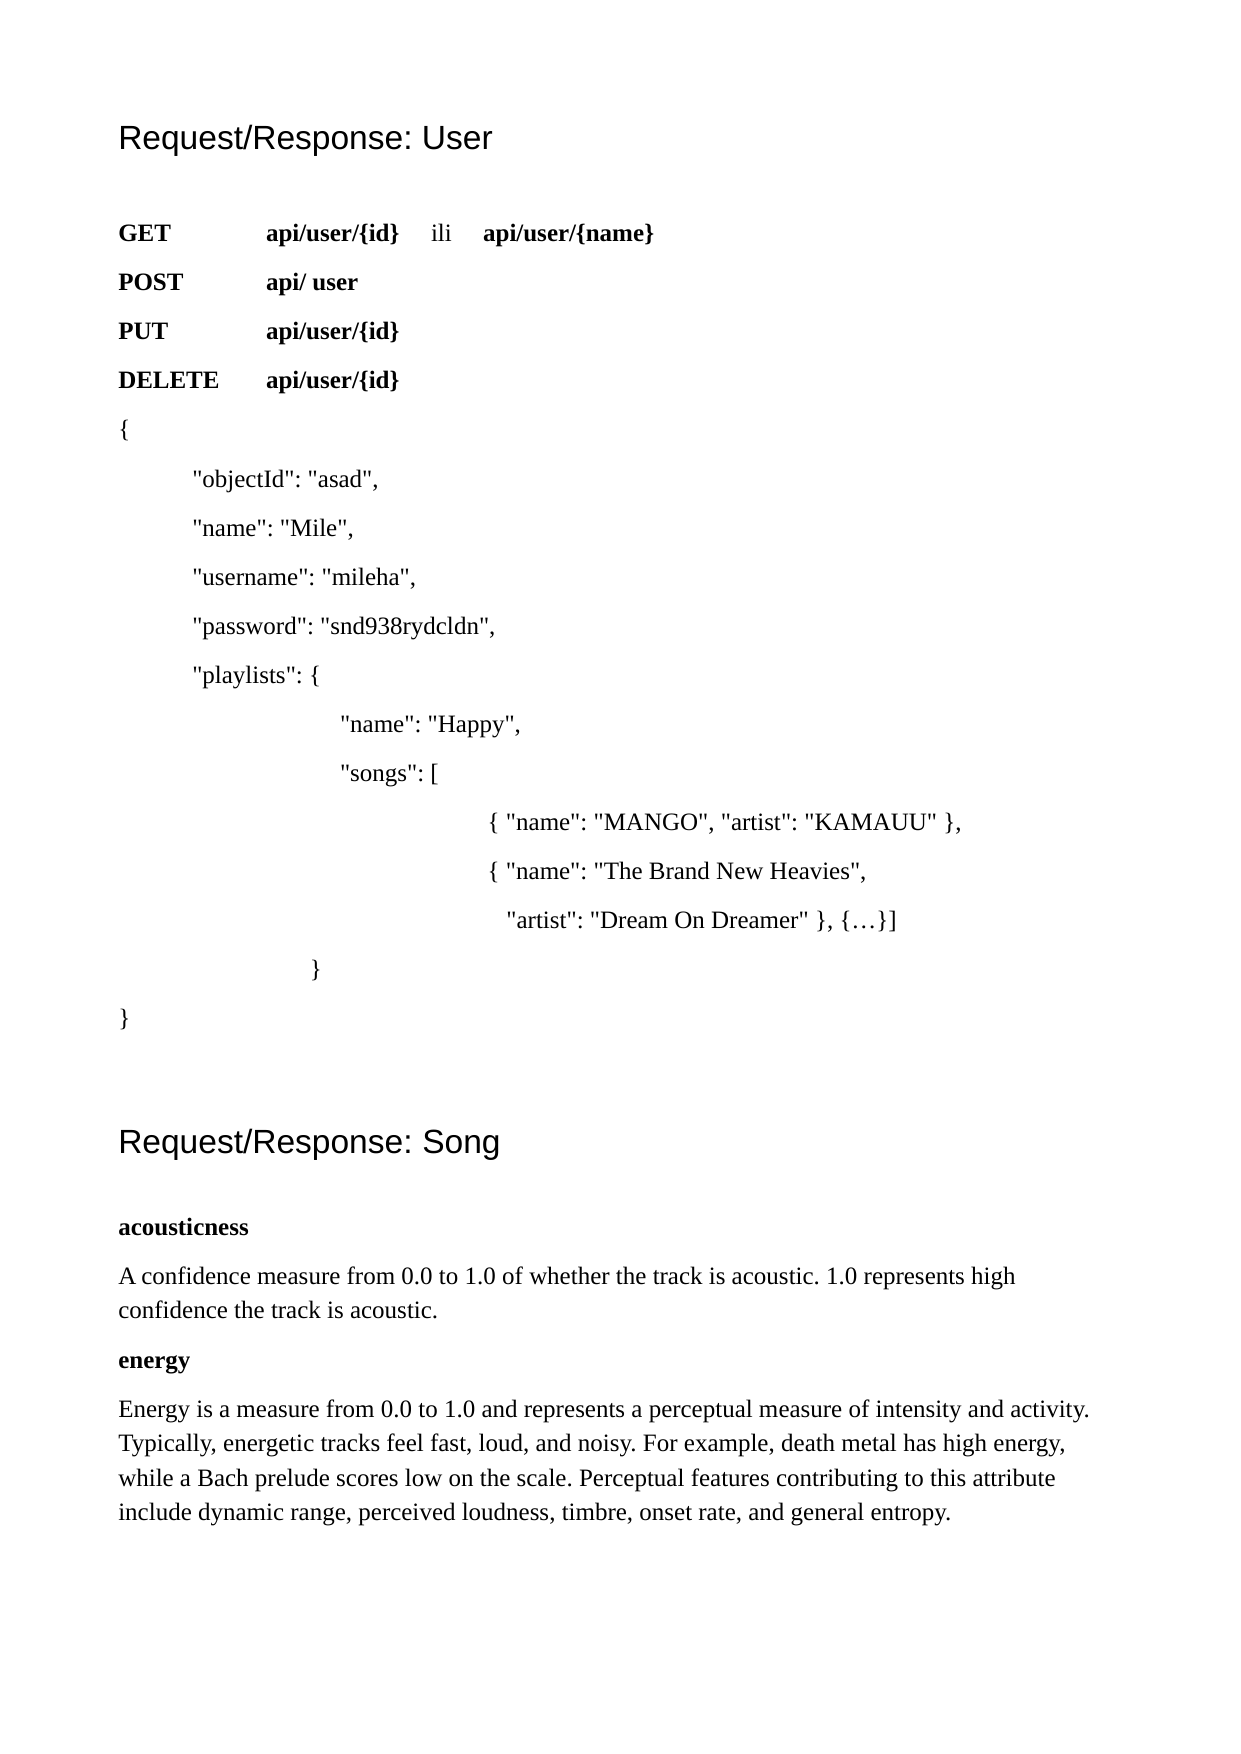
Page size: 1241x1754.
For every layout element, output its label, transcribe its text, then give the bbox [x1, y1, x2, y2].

text DELETE api/user/{id} [118, 366, 1122, 394]
subtitle Request/Response: User [118, 118, 1122, 157]
text } [118, 954, 1122, 983]
text GET api/user/{id} ili api/user/{name} [118, 218, 1122, 247]
text "songs": [ [118, 758, 1122, 787]
text "playlists": { [118, 660, 1122, 689]
text A confidence measure from 0.0 to 1.0 of whether the track is acoustic. 1.0 represents high confidence the track is acoustic. [118, 1261, 1122, 1324]
text } [118, 1003, 1122, 1032]
text PUT api/user/{id} [118, 316, 1122, 345]
text Energy is a measure from 0.0 to 1.0 and represents a perceptual measure of intensity and activity. Typically, energetic tracks feel fast, loud, and noisy. For example, death metal has high energy, while a Bach prelude scores low on the scale. Perceptual features contributing to this attribute include dynamic range, perceived loudness, timbre, onset rate, and general entropy. [118, 1394, 1122, 1526]
subtitle Request/Response: Song [118, 1122, 1122, 1199]
text { "name": "The Brand New Heavies", [118, 856, 1122, 885]
text "name": "Mile", [118, 513, 1122, 541]
text POST api/ user [118, 267, 1122, 296]
text { [118, 414, 1122, 443]
text "name": "Happy", [118, 709, 1122, 738]
text "artist": "Dream On Dreamer" }, {…}] [118, 905, 1122, 934]
text acousticness [118, 1212, 1122, 1241]
text "objectId": "asad", [118, 464, 1122, 492]
text { "name": "MANGO", "artist": "KAMAUU" }, [118, 807, 1122, 836]
text "username": "mileha", [118, 562, 1122, 591]
text "password": "snd938rydcldn", [118, 611, 1122, 639]
text energy [118, 1345, 1122, 1373]
